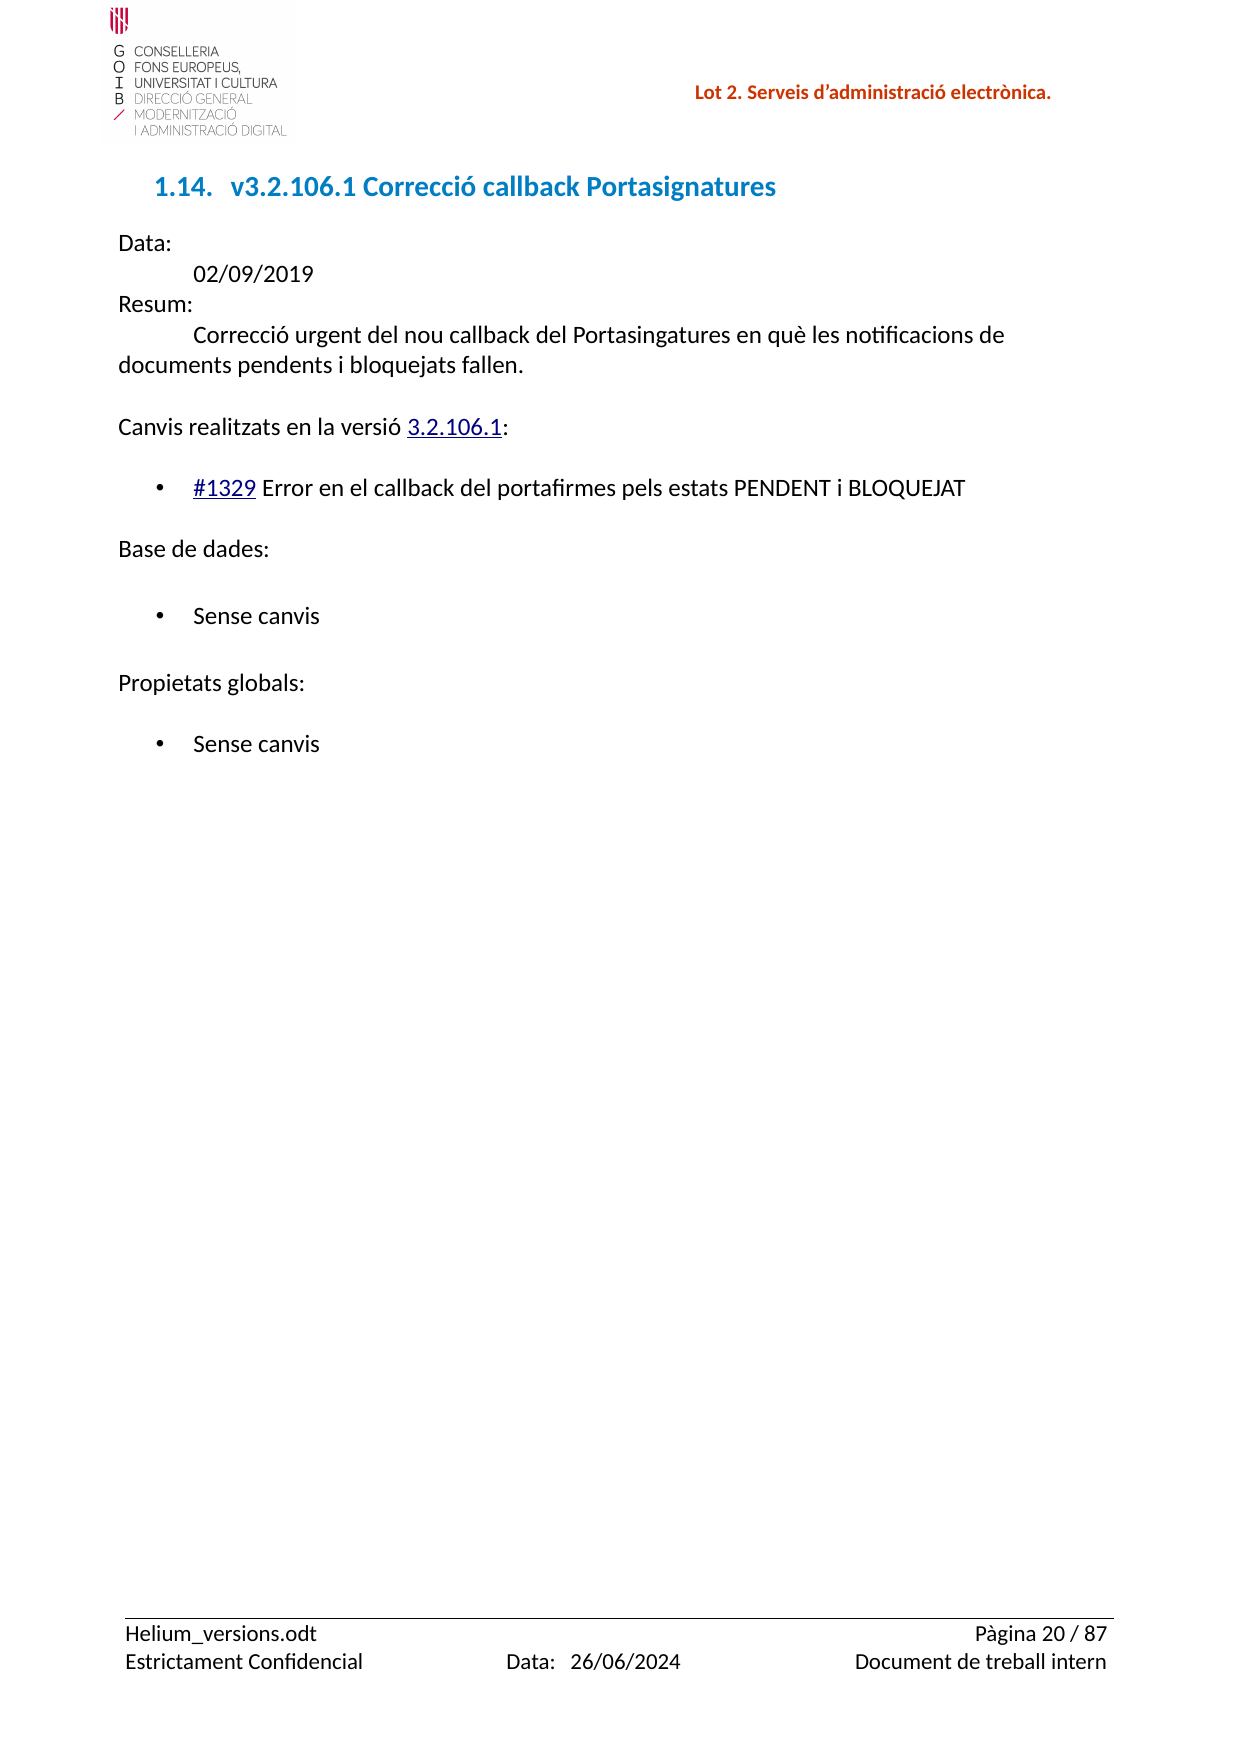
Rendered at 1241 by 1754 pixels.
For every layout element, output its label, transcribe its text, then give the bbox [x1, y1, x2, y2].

list Sense canvis [156, 600, 1122, 630]
text 02/09/2019 [118, 258, 1122, 289]
list #1329 Error en el callback del portafirmes pels estats PENDENT i BLOQUEJAT [156, 472, 1122, 502]
subtitle v3.2.106.1 Correcció callback Portasignatures [153, 168, 1122, 204]
text Correcció urgent del nou callback del Portasingatures en què les notificacions de documents pendents i bloquejats fallen. [118, 319, 1122, 380]
picture [100, 0, 297, 144]
text Base de dades: [118, 533, 1122, 563]
text Data: [118, 228, 1122, 258]
text Propietats globals: [118, 667, 1122, 697]
list Sense canvis [156, 728, 1122, 758]
text Canvis realitzats en la versió 3.2.106.1: [118, 411, 1122, 441]
text Resum: [118, 289, 1122, 319]
